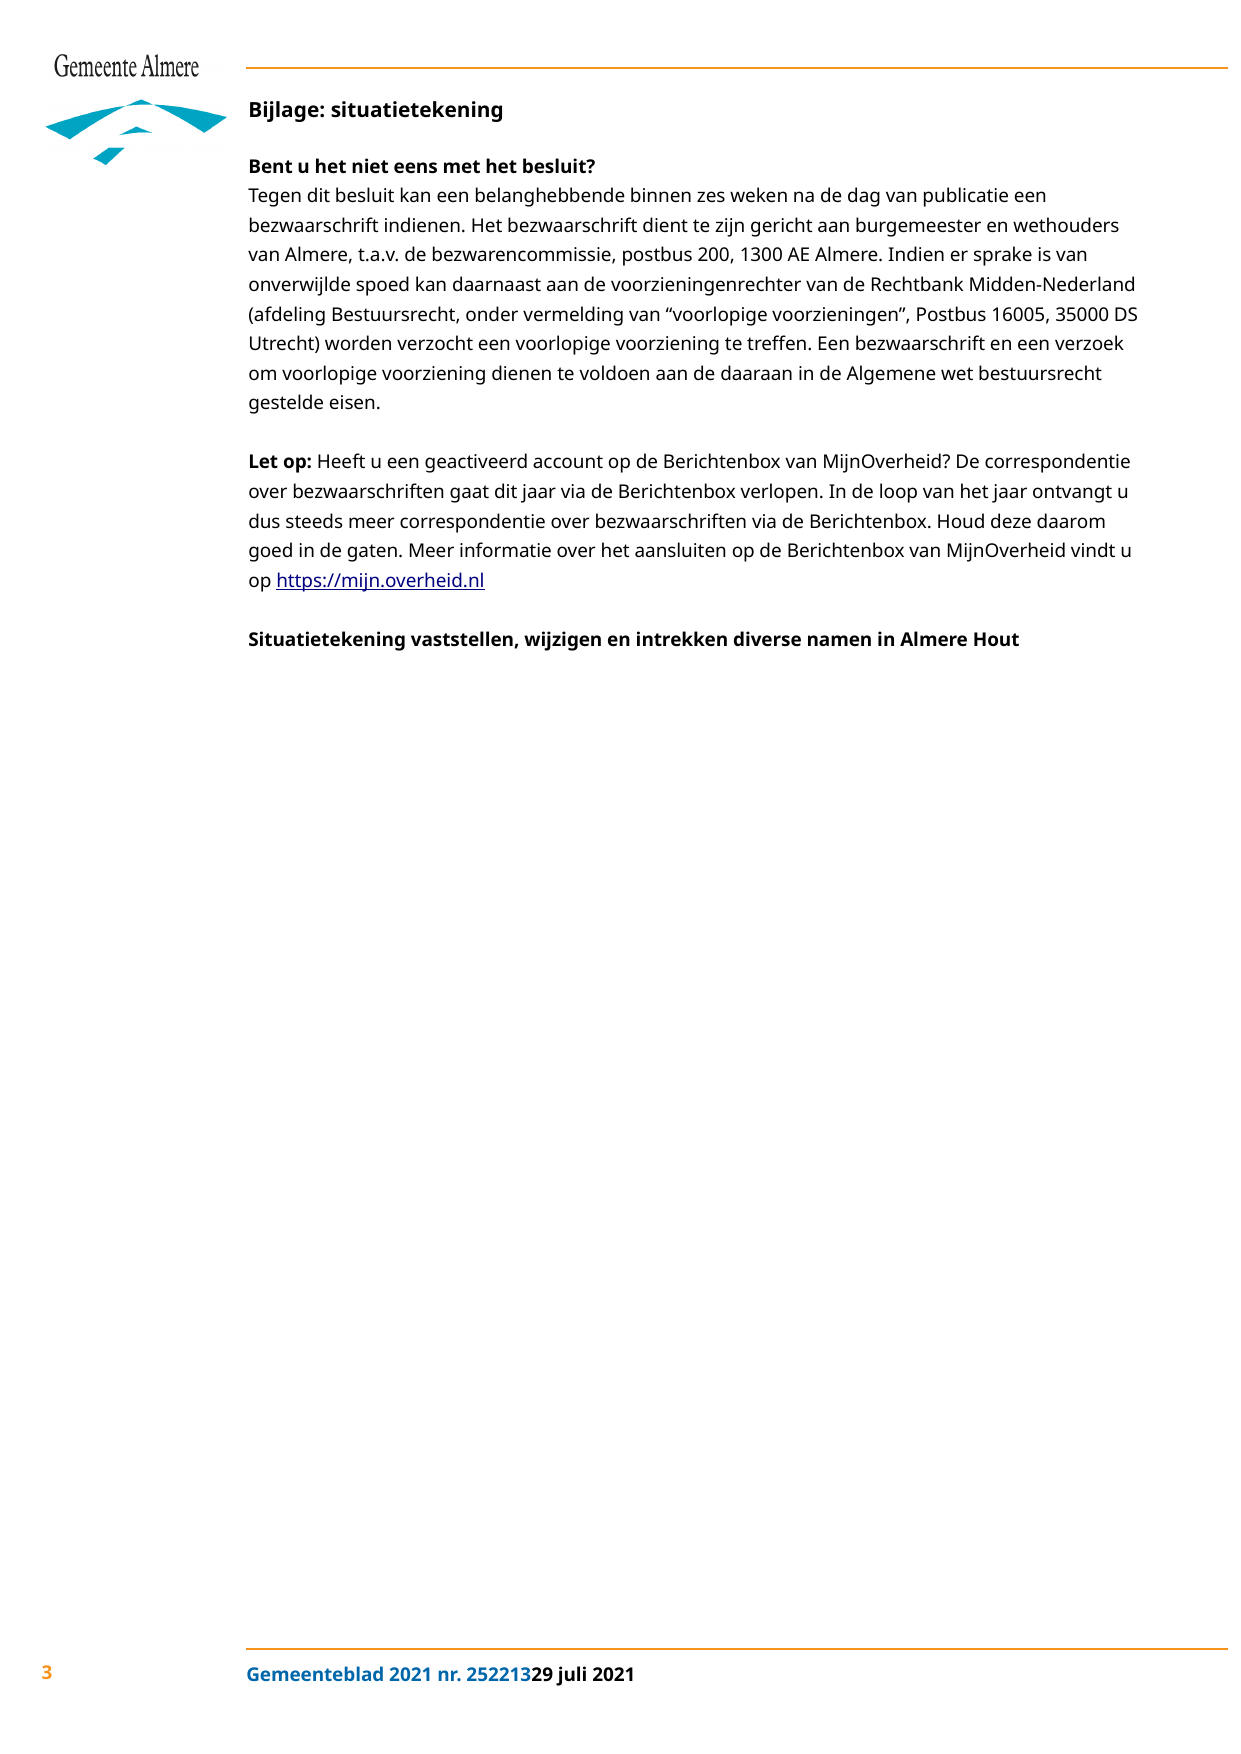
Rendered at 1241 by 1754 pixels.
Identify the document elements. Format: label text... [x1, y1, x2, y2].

text Bent u het niet eens met het besluit? [248, 153, 1152, 179]
picture [41, 47, 231, 172]
text Tegen dit besluit kan een belanghebbende binnen zes weken na de dag van publicatie een bezwaarschrift indienen. Het bezwaarschrift dient te zijn gericht aan burgemeester en wethouders van Almere, t.a.v. de bezwarencommissie, postbus 200, 1300 AE Almere. Indien er sprake is van onverwijlde spoed kan daarnaast aan de voorzieningenrechter van de Rechtbank Midden-Nederland (afdeling Bestuursrecht, onder vermelding van “voorlopige voorzieningen”, Postbus 16005, 35000 DS Utrecht) worden verzocht een voorlopige voorziening te treffen. Een bezwaarschrift en een verzoek om voorlopige voorziening dienen te voldoen aan de daaraan in de Algemene wet bestuursrecht gestelde eisen. [248, 182, 1152, 415]
text Situatietekening vaststellen, wijzigen en intrekken diverse namen in Almere Hout [248, 626, 1152, 652]
text Let op: Heeft u een geactiveerd account op de Berichtenbox van MijnOverheid? De correspondentie over bezwaarschriften gaat dit jaar via de Berichtenbox verlopen. In de loop van het jaar ontvangt u dus steeds meer correspondentie over bezwaarschriften via de Berichtenbox. Houd deze daarom goed in de gaten. Meer informatie over het aansluiten op de Berichtenbox van MijnOverheid vindt u op https://mijn.overheid.nl [248, 449, 1152, 593]
text Bijlage: situatietekening [248, 95, 1152, 123]
